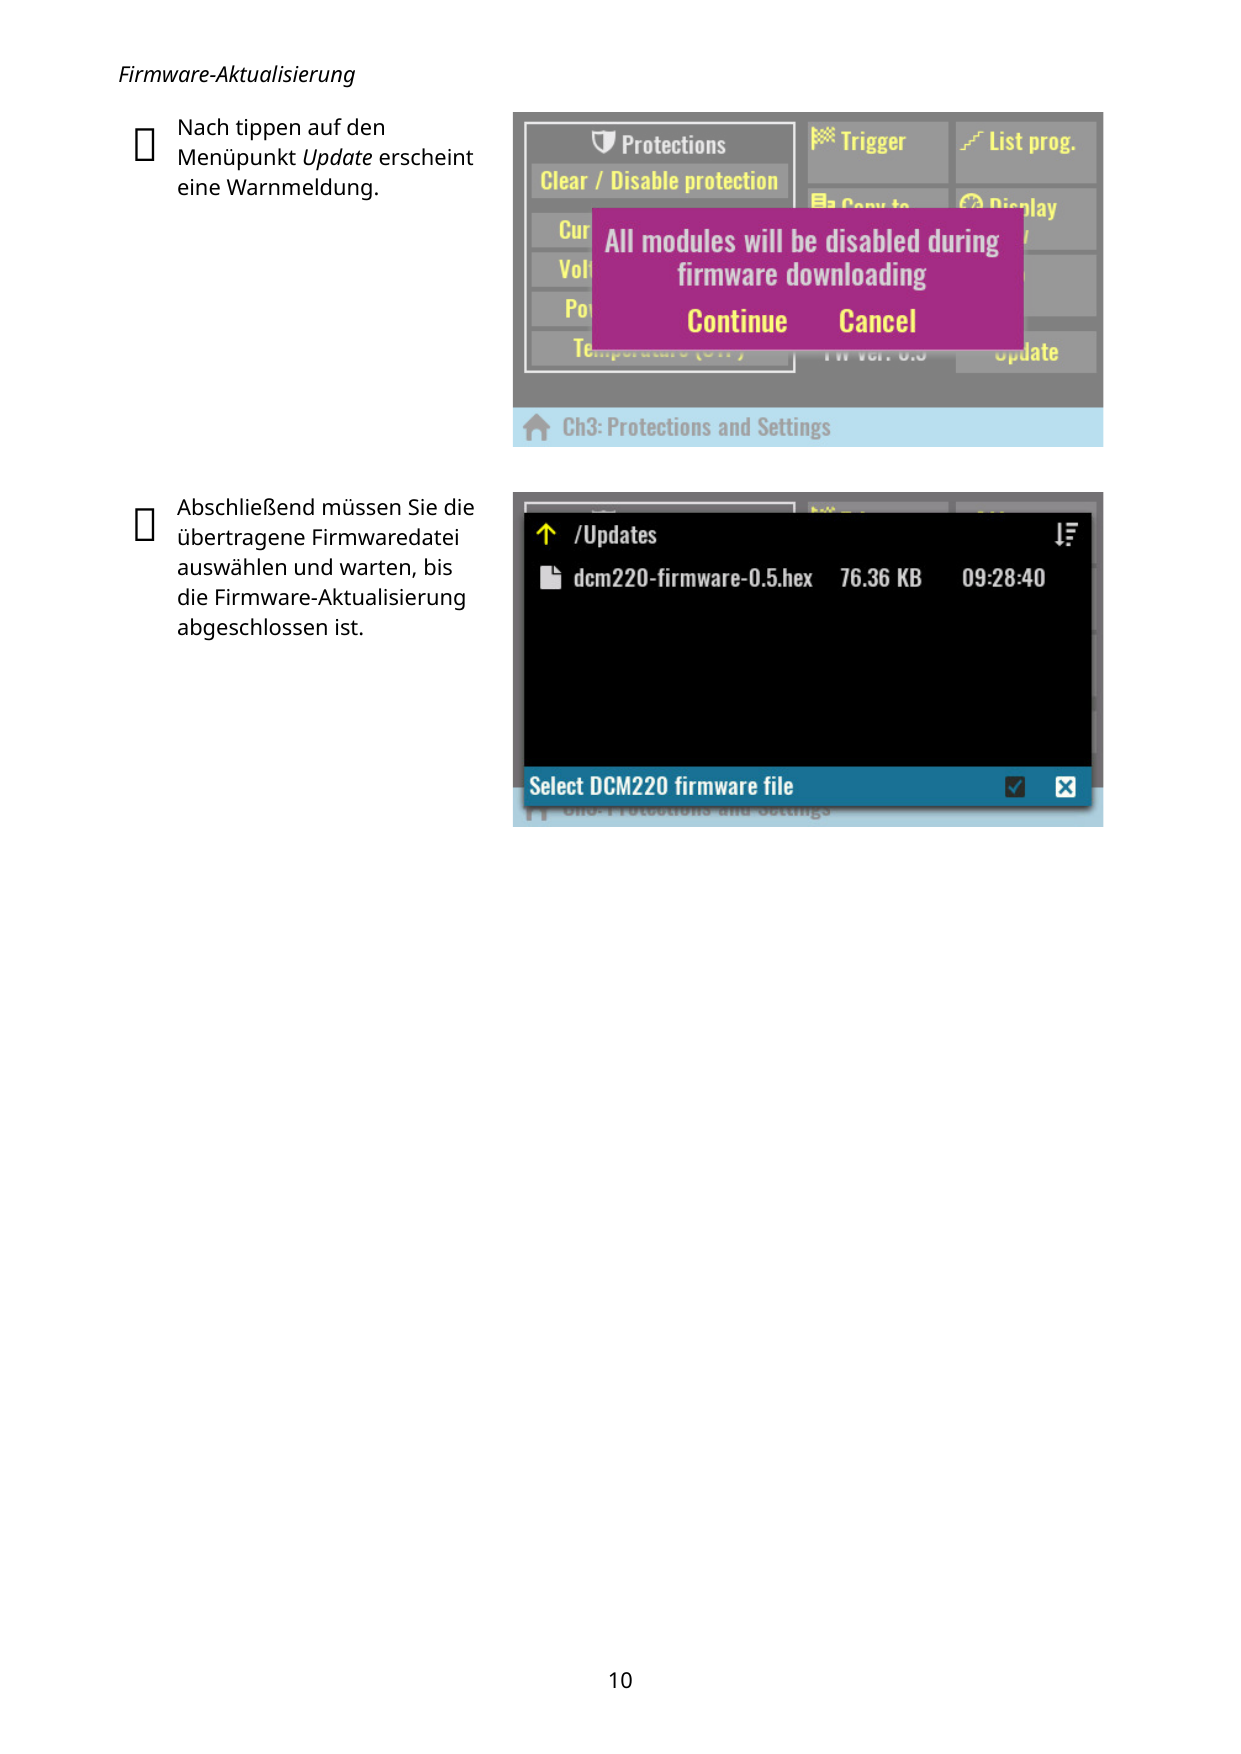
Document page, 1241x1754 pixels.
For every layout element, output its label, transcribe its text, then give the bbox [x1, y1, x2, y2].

table_header Nach tippen auf den Menüpunkt Update erscheint eine Warnmeldung. [171, 107, 495, 469]
table_header  [118, 107, 171, 469]
table_header [495, 107, 1122, 469]
picture [512, 112, 1104, 447]
table_header Abschließend müssen Sie die übertragene Firmwaredatei auswählen und warten, bis die Firmware-Aktualisierung abgeschlossen ist. [171, 487, 495, 850]
table_header [495, 493, 1122, 850]
table_header [495, 487, 1122, 492]
picture [512, 492, 1104, 827]
table_header  [118, 487, 171, 850]
